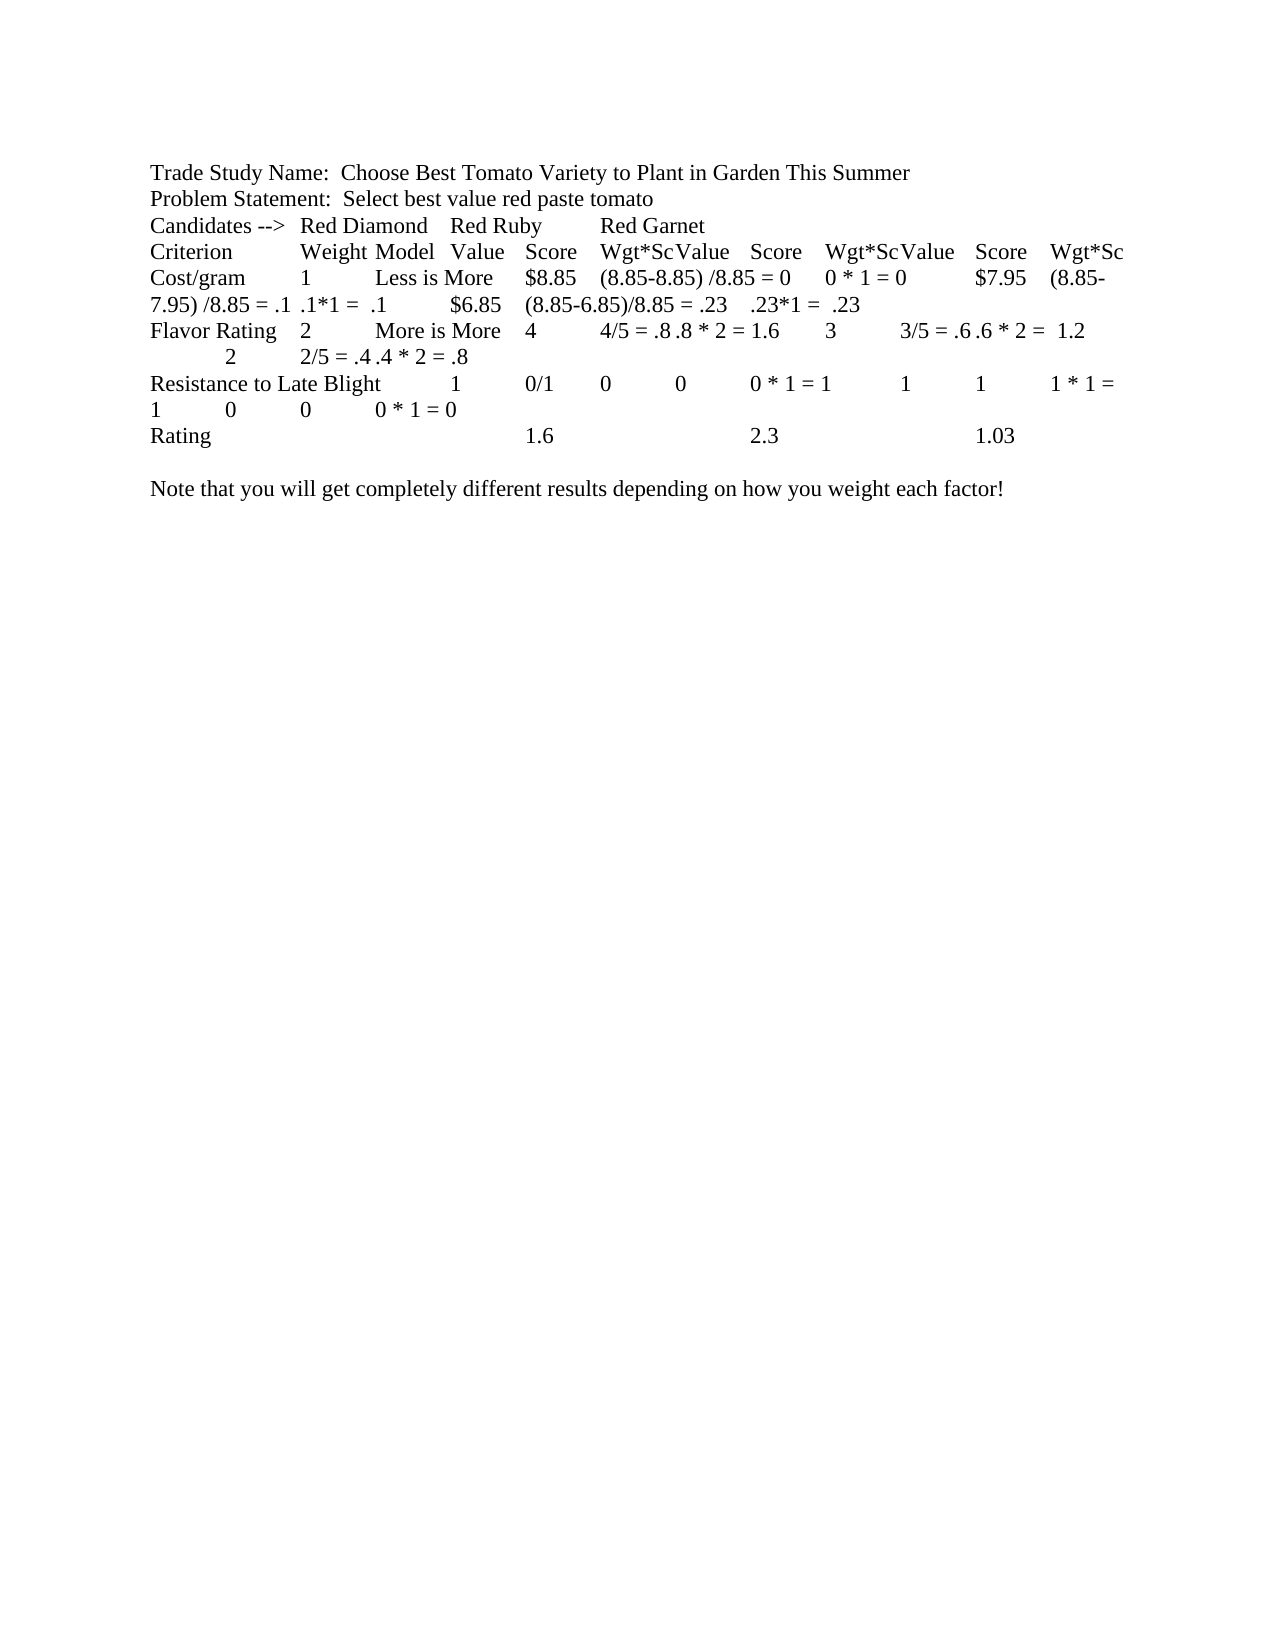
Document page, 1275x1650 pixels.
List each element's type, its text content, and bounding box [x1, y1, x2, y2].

text Trade Study Name: Choose Best Tomato Variety to Plant in Garden This Summer [150, 159, 1125, 185]
text Criterion Weight Model Value Score Wgt*Sc Value Score Wgt*Sc Value Score Wgt*Sc [150, 238, 1125, 264]
text Problem Statement: Select best value red paste tomato [150, 185, 1125, 212]
text Candidates --> Red Diamond Red Ruby Red Garnet [150, 212, 1125, 238]
text Rating 1.6 2.3 1.03 [150, 422, 1125, 449]
text Cost/gram 1 Less is More $8.85 (8.85-8.85) /8.85 = 0 0 * 1 = 0 $7.95 (8.85-7.95) /8.85 = .1 .1*1 = .1 $6.85 (8.85-6.85)/8.85 = .23 .23*1 = .23 [150, 264, 1125, 317]
text Resistance to Late Blight 1 0/1 0 0 0 * 1 = 1 1 1 1 * 1 = 1 0 0 0 * 1 = 0 [150, 370, 1125, 422]
text Flavor Rating 2 More is More 4 4/5 = .8 .8 * 2 = 1.6 3 3/5 = .6 .6 * 2 = 1.2 2 2/5 = .4 .4 * 2 = .8 [150, 317, 1125, 370]
text Note that you will get completely different results depending on how you weight each factor! [150, 475, 1125, 502]
